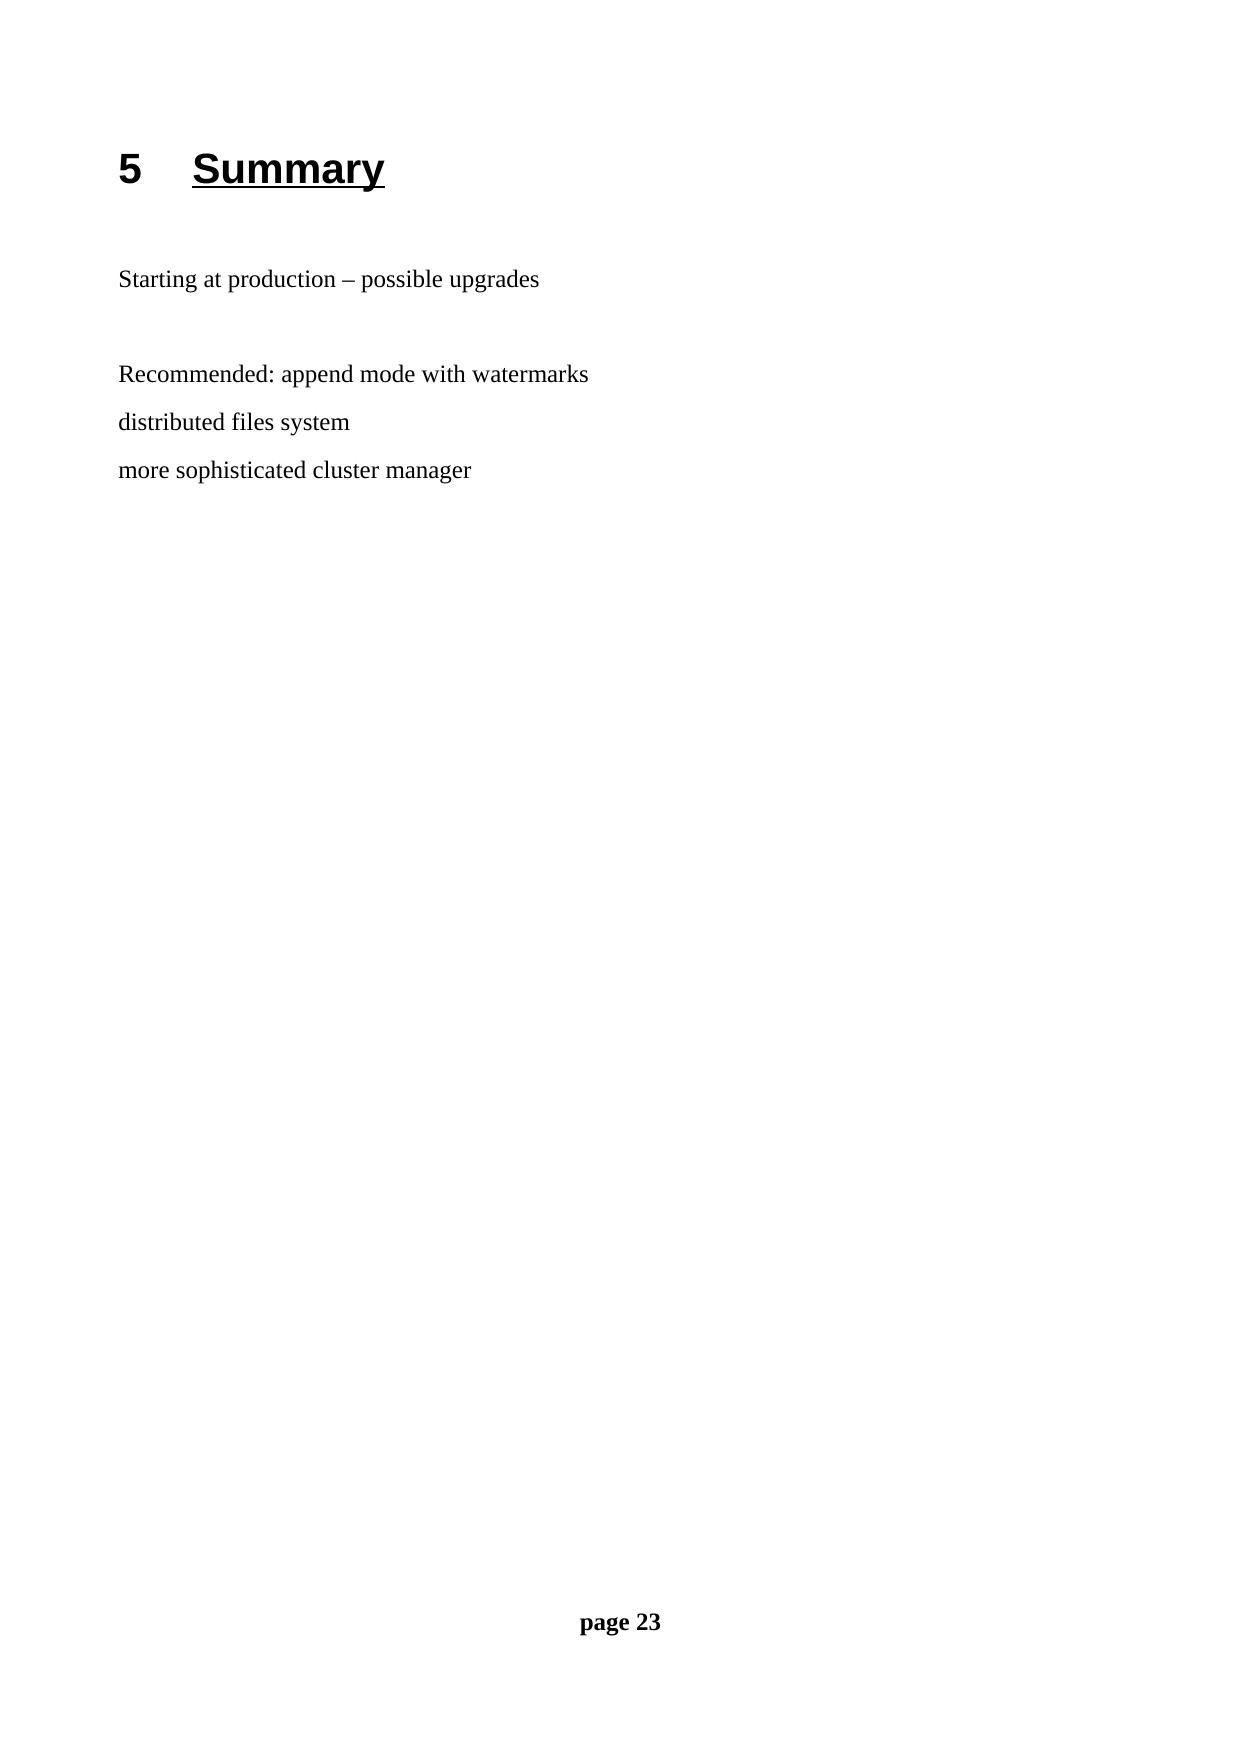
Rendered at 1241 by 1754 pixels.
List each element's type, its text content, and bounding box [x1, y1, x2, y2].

text Starting at production – possible upgrades [118, 264, 1122, 293]
text more sophisticated cluster manager [118, 455, 1122, 483]
text Recommended: append mode with watermarks [118, 359, 1122, 388]
subtitle Summary [118, 144, 1122, 192]
text distributed files system [118, 407, 1122, 436]
